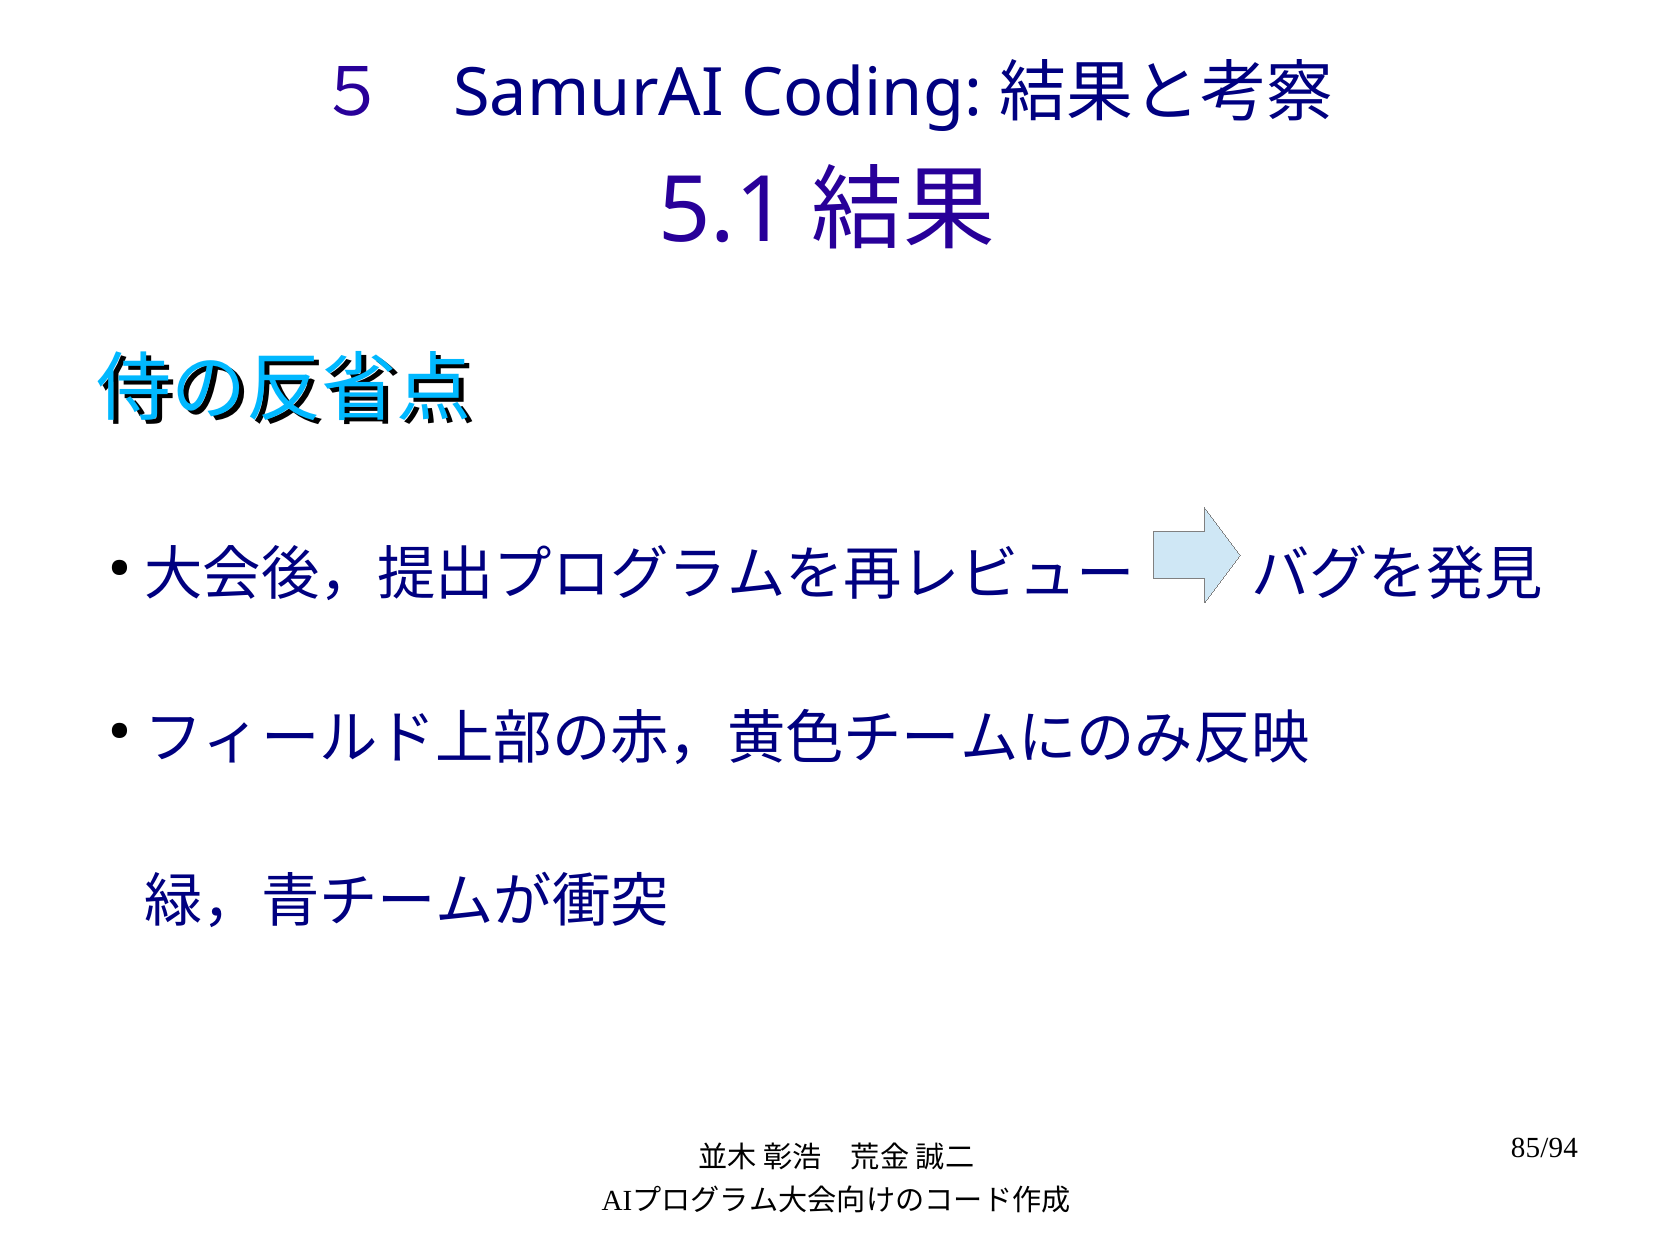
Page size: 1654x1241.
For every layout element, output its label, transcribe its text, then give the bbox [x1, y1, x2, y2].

text_box 大会後，提出プログラムを再レビュー バグを発見 フィールド上部の赤，黄色チームにのみ反映 緑，青チームが衝突 [94, 519, 1564, 885]
text_box [1153, 507, 1241, 603]
title ５ SamurAI Coding: 結果と考察 5.1 結果 [82, 49, 1571, 257]
text_box 侍の反省点 [82, 319, 487, 410]
